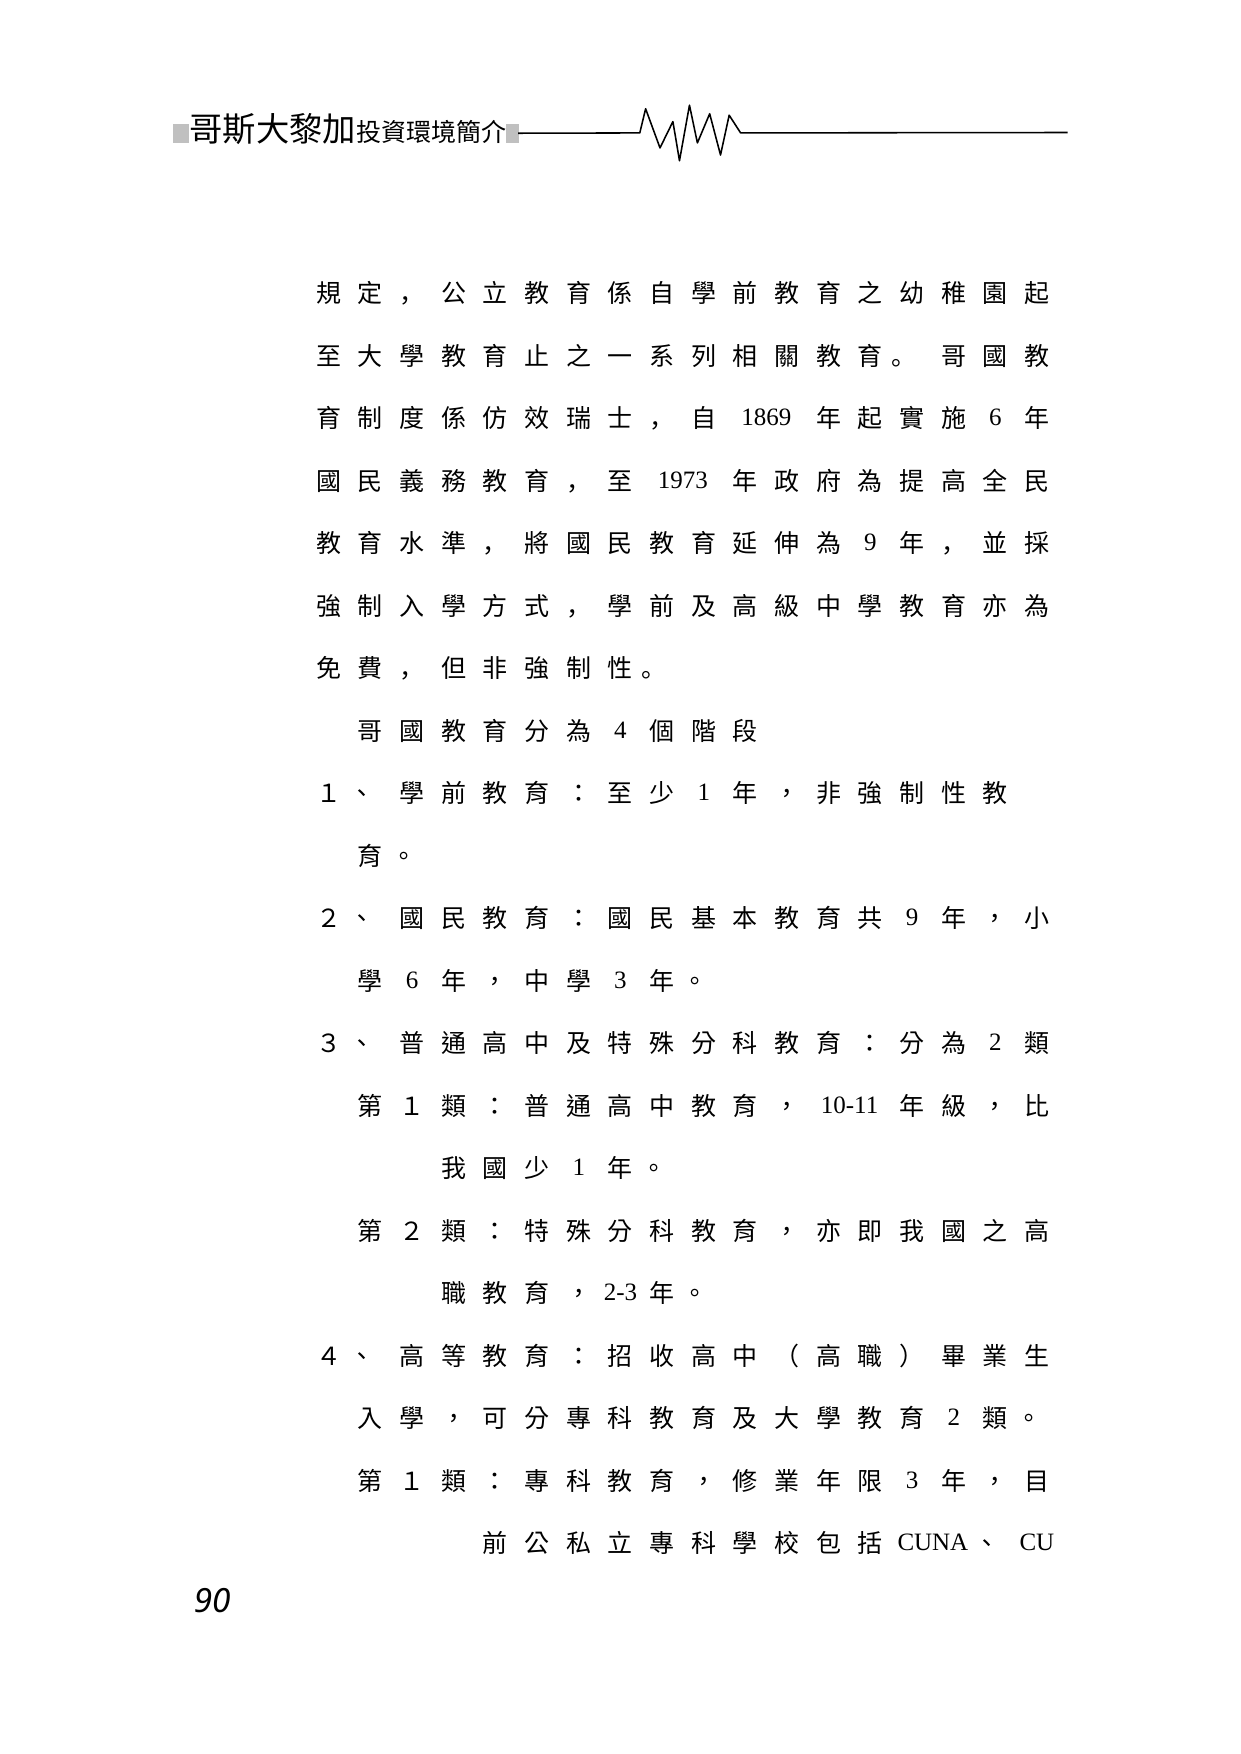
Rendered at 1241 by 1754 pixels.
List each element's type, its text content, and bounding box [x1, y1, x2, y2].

text 哥國教育分為4個階段 [281, 688, 1058, 750]
text １、學前教育：至少1年，非強制性教育。 [281, 750, 1058, 875]
text 第２類：特殊分科教育，亦即我國之高職教育，2-3年。 [330, 1188, 1058, 1313]
text 第１類：專科教育，修業年限3年，目前公私立專科學校包括CUNA、CU [330, 1438, 1058, 1563]
text ４、高等教育：招收高中（高職）畢業生入學，可分專科教育及大學教育2類。 [281, 1313, 1058, 1438]
text ３、普通高中及特殊分科教育：分為2類 [281, 1000, 1058, 1063]
text ２、國民教育：國民基本教育共9年，小學6年，中學3年。 [281, 875, 1058, 1000]
text 規定，公立教育係自學前教育之幼稚園起至大學教育止之一系列相關教育。哥國教育制度係仿效瑞士，自1869年起實施6年國民義務教育，至1973年政府為提高全民教育水準，將國民教育延伸為9年，並採強制入學方式，學前及高級中學教育亦為免費，但非強制性。 [281, 250, 1058, 688]
text 第１類：普通高中教育，10-11年級，比我國少1年。 [330, 1063, 1058, 1188]
